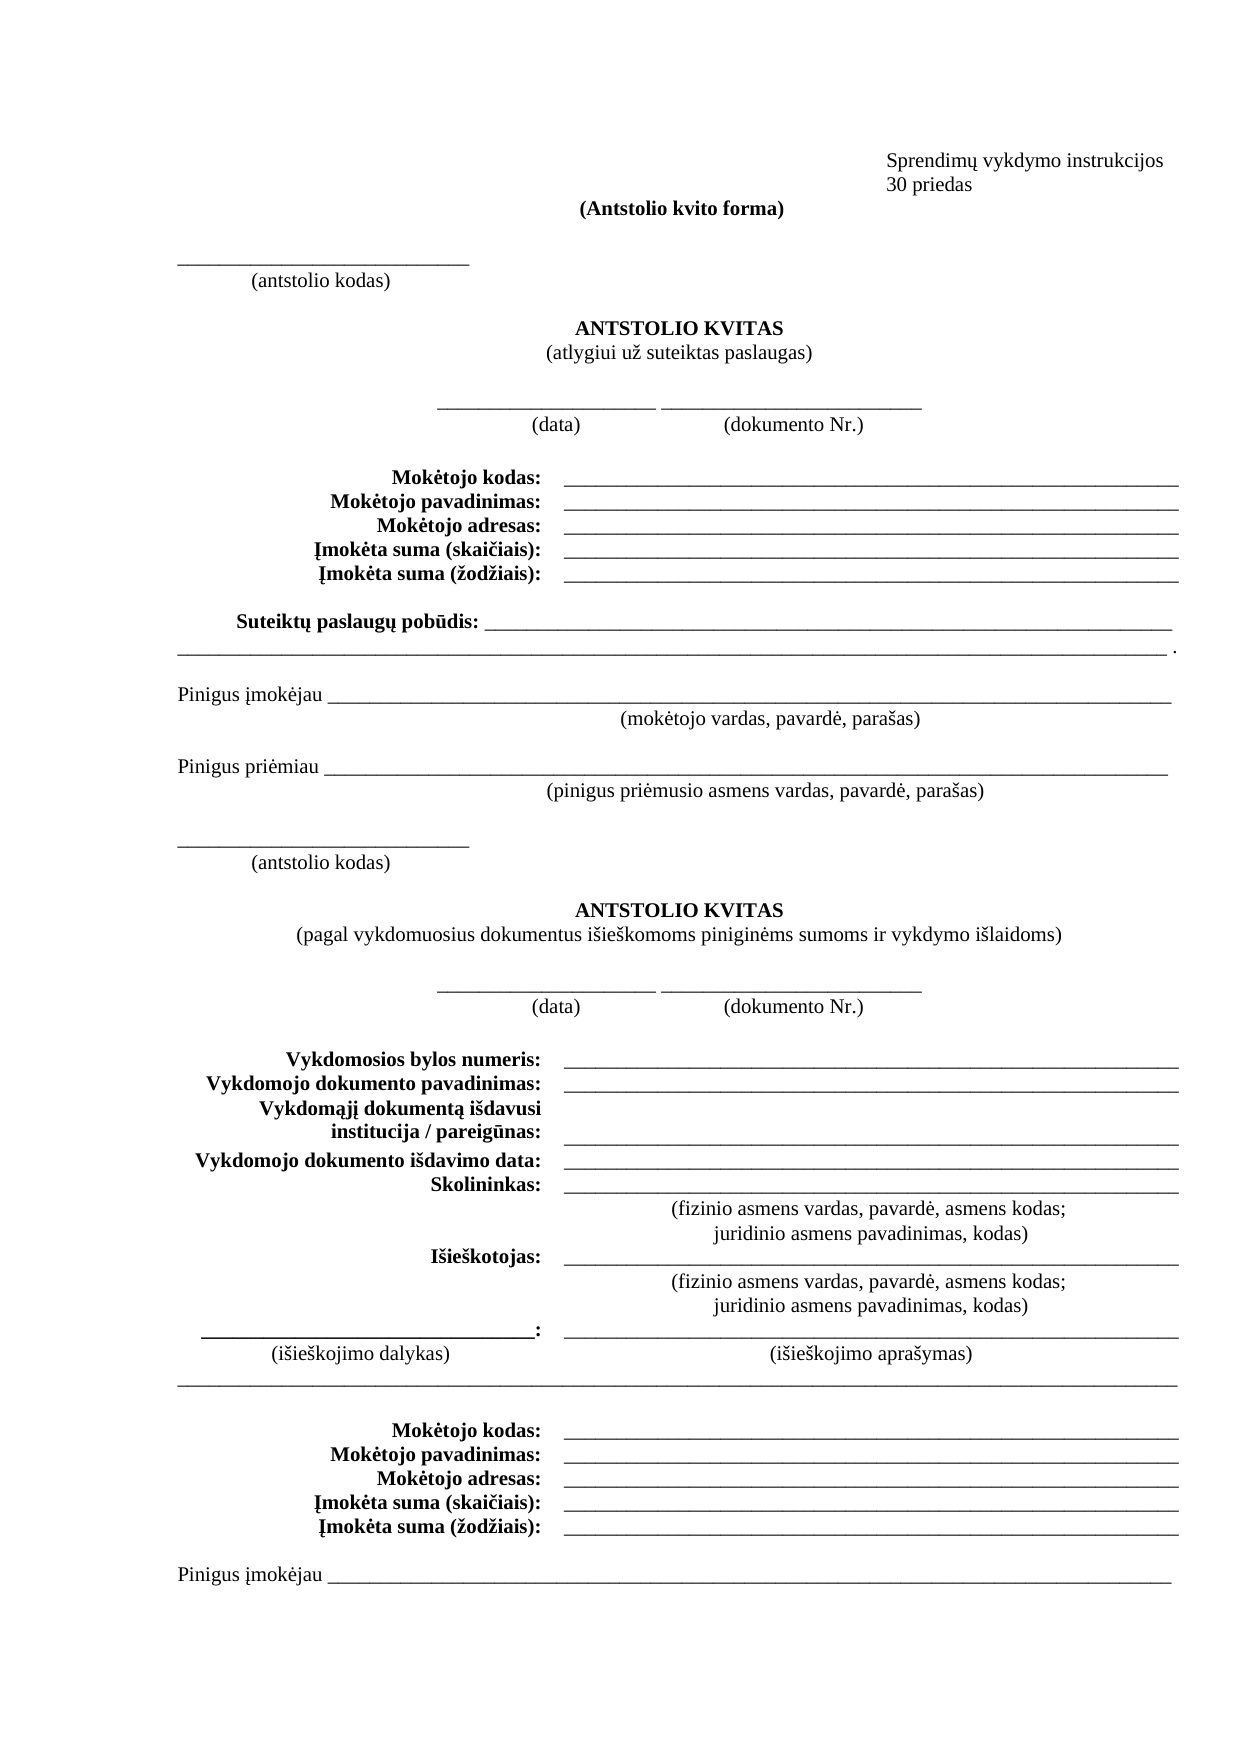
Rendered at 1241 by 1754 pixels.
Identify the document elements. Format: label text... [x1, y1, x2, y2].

table_cell ___________________________________________________________ [553, 1514, 1190, 1562]
table_header ___________________________________________________________ [553, 1418, 1190, 1442]
table_cell ___________________________________________________________ [553, 1490, 1190, 1514]
text ________________________________________________________________________________________________ [177, 1365, 1181, 1389]
table_cell Vykdomąjį dokumentą išdavusi institucija / pareigūnas: [169, 1095, 553, 1148]
table_cell Išieškotojas: [169, 1245, 553, 1317]
text (pinigus priėmusio asmens vardas, pavardė, parašas) [177, 778, 1181, 802]
text (mokėtojo vardas, pavardė, parašas) [177, 706, 1181, 730]
text ____________________________ [177, 826, 1181, 850]
table_cell ___________________________________________________________ [553, 537, 1190, 561]
table_header Mokėtojo kodas: [169, 465, 553, 489]
text (atlygiui už suteiktas paslaugas) [177, 340, 1181, 364]
table_cell ___________________________________________________________ [553, 1071, 1190, 1095]
text ____________________________ [177, 244, 1181, 268]
text (Antstolio kvito forma) [177, 196, 1181, 220]
table_cell Mokėtojo adresas: [169, 513, 553, 537]
table_cell Įmokėta suma (skaičiais): [169, 1490, 553, 1514]
table_cell ___________________________________________________________ [553, 1442, 1190, 1466]
table_cell Įmokėta suma (žodžiais): [169, 561, 553, 609]
table_cell ___________________________________________________________ (fizinio asmens vardas, pavardė, asmens kodas; juridinio asmens pavadinimas, kodas) [553, 1245, 1190, 1317]
text 30 priedas [177, 172, 1181, 196]
text (antstolio kodas) [177, 850, 1181, 874]
text Sprendimų vykdymo instrukcijos [177, 148, 1181, 172]
table_cell Mokėtojo pavadinimas: [169, 1442, 553, 1466]
text Pinigus įmokėjau _________________________________________________________________________________ [177, 682, 1181, 706]
table_cell Įmokėta suma (skaičiais): [169, 537, 553, 561]
table_cell Mokėtojo pavadinimas: [169, 489, 553, 513]
text _____________________ _________________________ [177, 388, 1181, 412]
text (pagal vykdomuosius dokumentus išieškomoms piniginėms sumoms ir vykdymo išlaidoms) [177, 922, 1181, 946]
text (data) (dokumento Nr.) [177, 994, 1181, 1018]
table_cell ___________________________________________________________ [553, 1466, 1190, 1490]
table_cell Mokėtojo adresas: [169, 1466, 553, 1490]
table_cell ___________________________________________________________ (išieškojimo aprašymas) [553, 1317, 1190, 1365]
table_header ___________________________________________________________ [553, 1047, 1190, 1071]
table_cell ___________________________________________________________ [553, 1095, 1190, 1148]
text Pinigus įmokėjau _________________________________________________________________________________ [177, 1562, 1181, 1586]
text _____________________ _________________________ [177, 970, 1181, 994]
table_cell ___________________________________________________________ (fizinio asmens vardas, pavardė, asmens kodas; juridinio asmens pavadinimas, kodas) [553, 1172, 1190, 1244]
table_cell Vykdomojo dokumento pavadinimas: [169, 1071, 553, 1095]
table_header Vykdomosios bylos numeris: [169, 1047, 553, 1071]
text Antstolio kvitas [177, 316, 1181, 340]
text Suteiktų paslaugų pobūdis: __________________________________________________________________ [177, 609, 1181, 633]
table_cell Vykdomojo dokumento išdavimo data: [169, 1148, 553, 1172]
text (antstolio kodas) [177, 268, 1181, 292]
table_cell ___________________________________________________________ [553, 1148, 1190, 1172]
text Pinigus priėmiau _________________________________________________________________________________ [177, 754, 1181, 778]
table_cell Skolininkas: [169, 1172, 553, 1244]
table_cell ________________________________: (išieškojimo dalykas) [169, 1317, 553, 1365]
text (data) (dokumento Nr.) [177, 412, 1181, 436]
text _______________________________________________________________________________________________ . [177, 633, 1181, 658]
table_cell ___________________________________________________________ [553, 489, 1190, 513]
table_header ___________________________________________________________ [553, 465, 1190, 489]
table_cell Įmokėta suma (žodžiais): [169, 1514, 553, 1562]
table_header Mokėtojo kodas: [169, 1418, 553, 1442]
text Antstolio kvitas [177, 898, 1181, 922]
table_cell ___________________________________________________________ [553, 561, 1190, 609]
table_cell ___________________________________________________________ [553, 513, 1190, 537]
